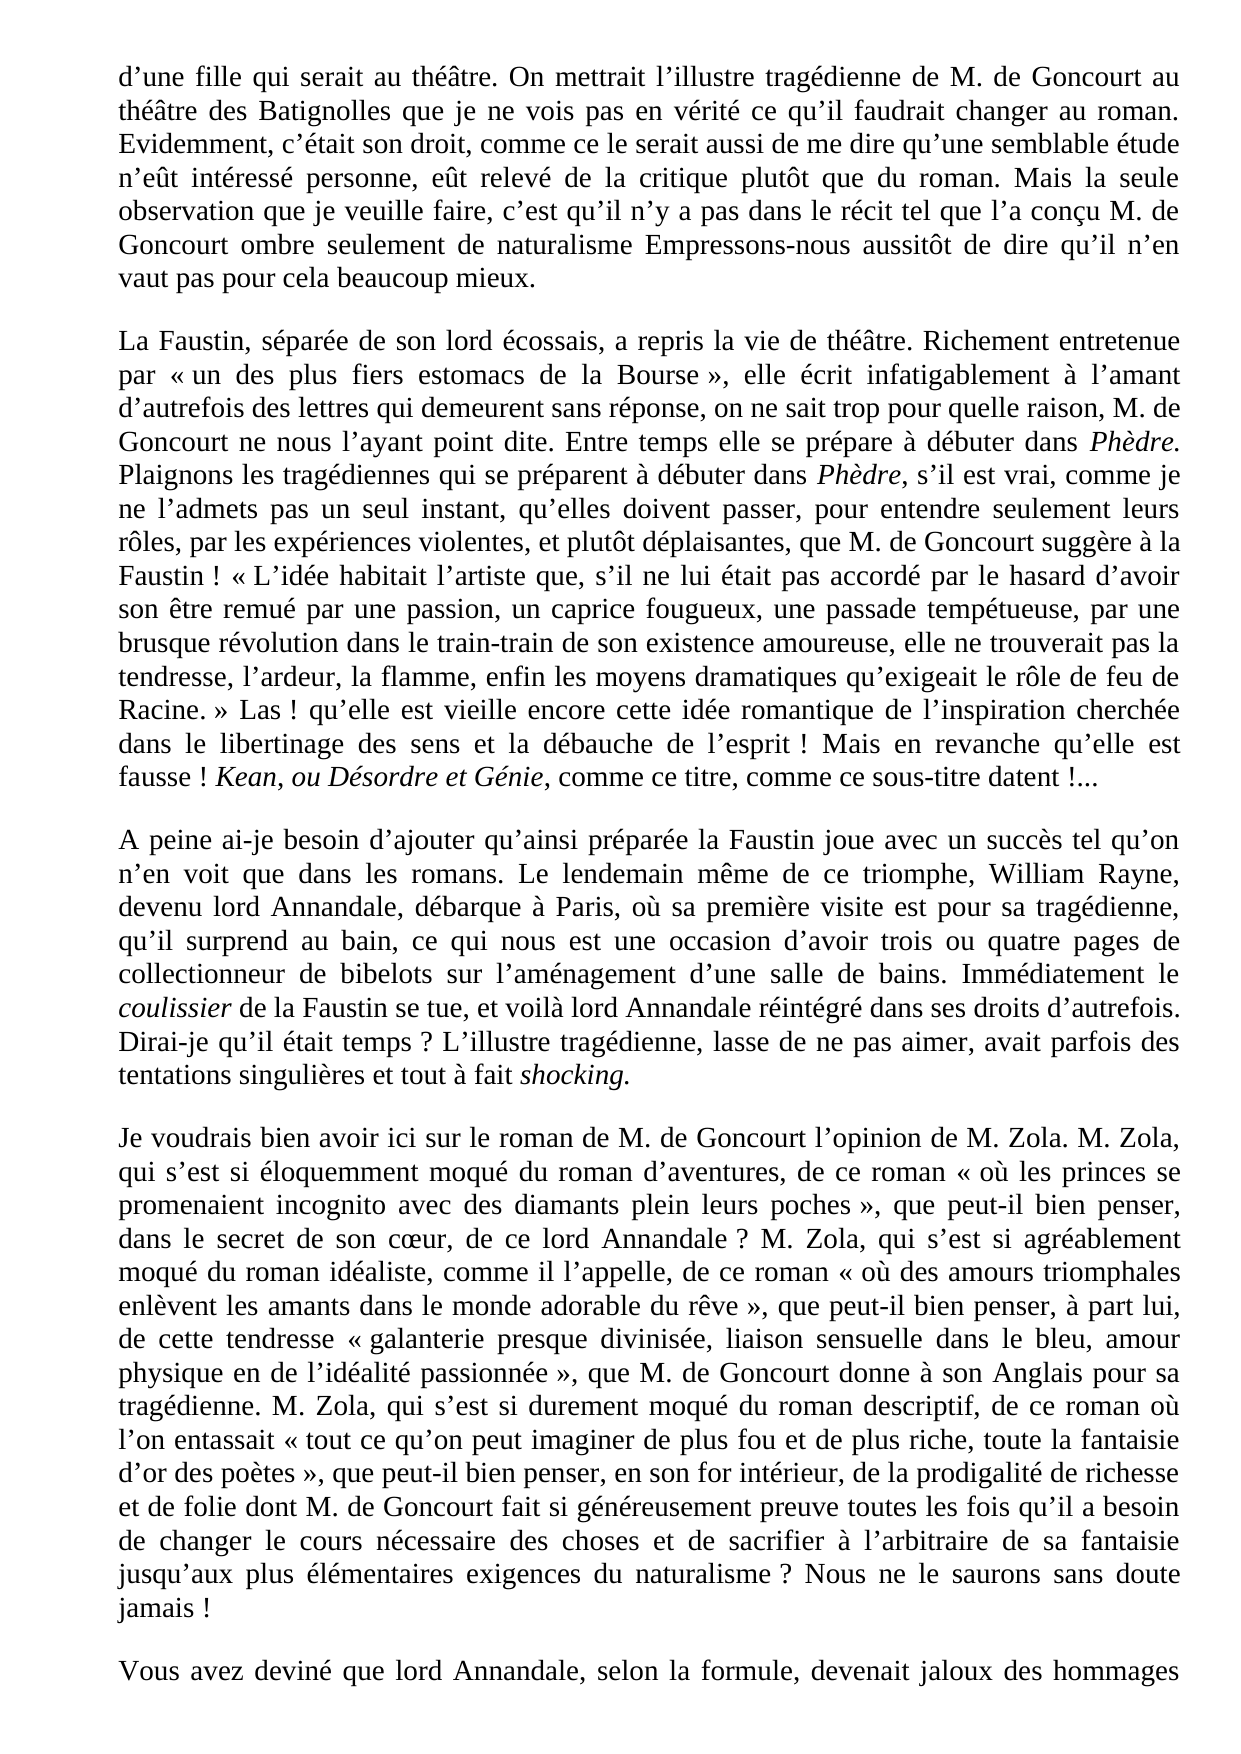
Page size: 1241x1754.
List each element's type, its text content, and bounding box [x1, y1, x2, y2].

text d’une fille qui serait au théâtre. On mettrait l’illustre tragédienne de M. de Goncourt au théâtre des Batignolles que je ne vois pas en vérité ce qu’il faudrait changer au roman. Evidemment, c’était son droit, comme ce le serait aussi de me dire qu’une semblable étude n’eût intéressé personne, eût relevé de la critique plutôt que du roman. Mais la seule observation que je veuille faire, c’est qu’il n’y a pas dans le récit tel que l’a conçu M. de Goncourt ombre seulement de naturalisme Empressons-nous aussitôt de dire qu’il n’en vaut pas pour cela beaucoup mieux. [118, 59, 1181, 294]
text A peine ai-je besoin d’ajouter qu’ainsi préparée la Faustin joue avec un succès tel qu’on n’en voit que dans les romans. Le lendemain même de ce triomphe, William Rayne, devenu lord Annandale, débarque à Paris, où sa première visite est pour sa tragédienne, qu’il surprend au bain, ce qui nous est une occasion d’avoir trois ou quatre pages de collectionneur de bibelots sur l’aménagement d’une salle de bains. Immédiatement le coulissier de la Faustin se tue, et voilà lord Annandale réintégré dans ses droits d’autrefois. Dirai-je qu’il était temps ? L’illustre tragédienne, lasse de ne pas aimer, avait parfois des tentations singulières et tout à fait shocking. [118, 822, 1181, 1091]
text Je voudrais bien avoir ici sur le roman de M. de Goncourt l’opinion de M. Zola. M. Zola, qui s’est si éloquemment moqué du roman d’aventures, de ce roman « où les princes se promenaient incognito avec des diamants plein leurs poches », que peut-il bien penser, dans le secret de son cœur, de ce lord Annandale ? M. Zola, qui s’est si agréablement moqué du roman idéaliste, comme il l’appelle, de ce roman « où des amours triomphales enlèvent les amants dans le monde adorable du rêve », que peut-il bien penser, à part lui, de cette tendresse « galanterie presque divinisée, liaison sensuelle dans le bleu, amour physique en de l’idéalité passionnée », que M. de Goncourt donne à son Anglais pour sa tragédienne. M. Zola, qui s’est si durement moqué du roman descriptif, de ce roman où l’on entassait « tout ce qu’on peut imaginer de plus fou et de plus riche, toute la fantaisie d’or des poètes », que peut-il bien penser, en son for intérieur, de la prodigalité de richesse et de folie dont M. de Goncourt fait si généreusement preuve toutes les fois qu’il a besoin de changer le cours nécessaire des choses et de sacrifier à l’arbitraire de sa fantaisie jusqu’aux plus élémentaires exigences du naturalisme ? Nous ne le saurons sans doute jamais ! [118, 1120, 1181, 1623]
text La Faustin, séparée de son lord écossais, a repris la vie de théâtre. Richement entretenue par « un des plus fiers estomacs de la Bourse », elle écrit infatigablement à l’amant d’autrefois des lettres qui demeurent sans réponse, on ne sait trop pour quelle raison, M. de Goncourt ne nous l’ayant point dite. Entre temps elle se prépare à débuter dans Phèdre. Plaignons les tragédiennes qui se préparent à débuter dans Phèdre, s’il est vrai, comme je ne l’admets pas un seul instant, qu’elles doivent passer, pour entendre seulement leurs rôles, par les expériences violentes, et plutôt déplaisantes, que M. de Goncourt suggère à la Faustin ! « L’idée habitait l’artiste que, s’il ne lui était pas accordé par le hasard d’avoir son être remué par une passion, un caprice fougueux, une passade tempétueuse, par une brusque révolution dans le train-train de son existence amoureuse, elle ne trouverait pas la tendresse, l’ardeur, la flamme, enfin les moyens dramatiques qu’exigeait le rôle de feu de Racine. » Las ! qu’elle est vieille encore cette idée romantique de l’inspiration cherchée dans le libertinage des sens et la débauche de l’esprit ! Mais en revanche qu’elle est fausse ! Kean, ou Désordre et Génie, comme ce titre, comme ce sous-titre datent !... [118, 323, 1181, 793]
text Vous avez deviné que lord Annandale, selon la formule, devenait jaloux des hommages [118, 1653, 1181, 1686]
